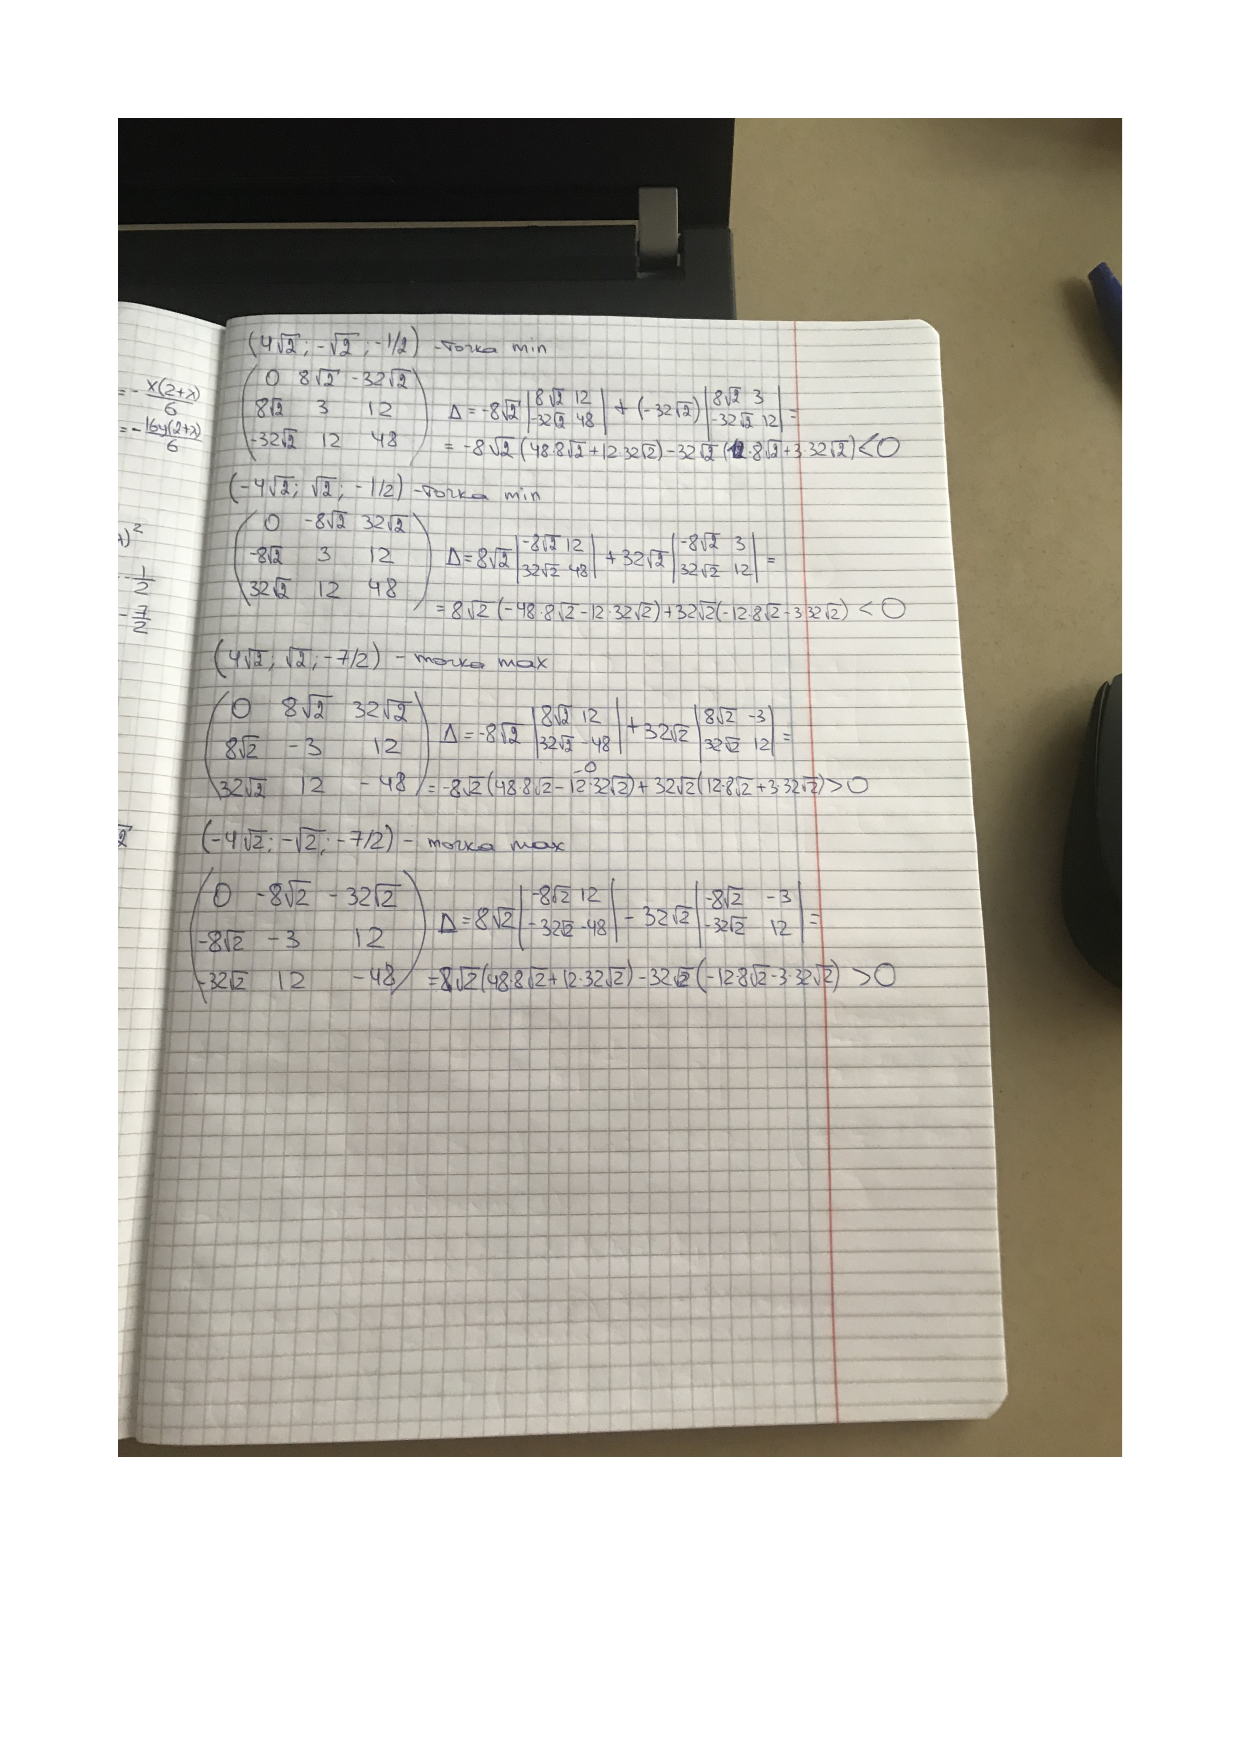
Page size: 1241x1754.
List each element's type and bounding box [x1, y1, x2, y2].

picture [118, 118, 1123, 1457]
